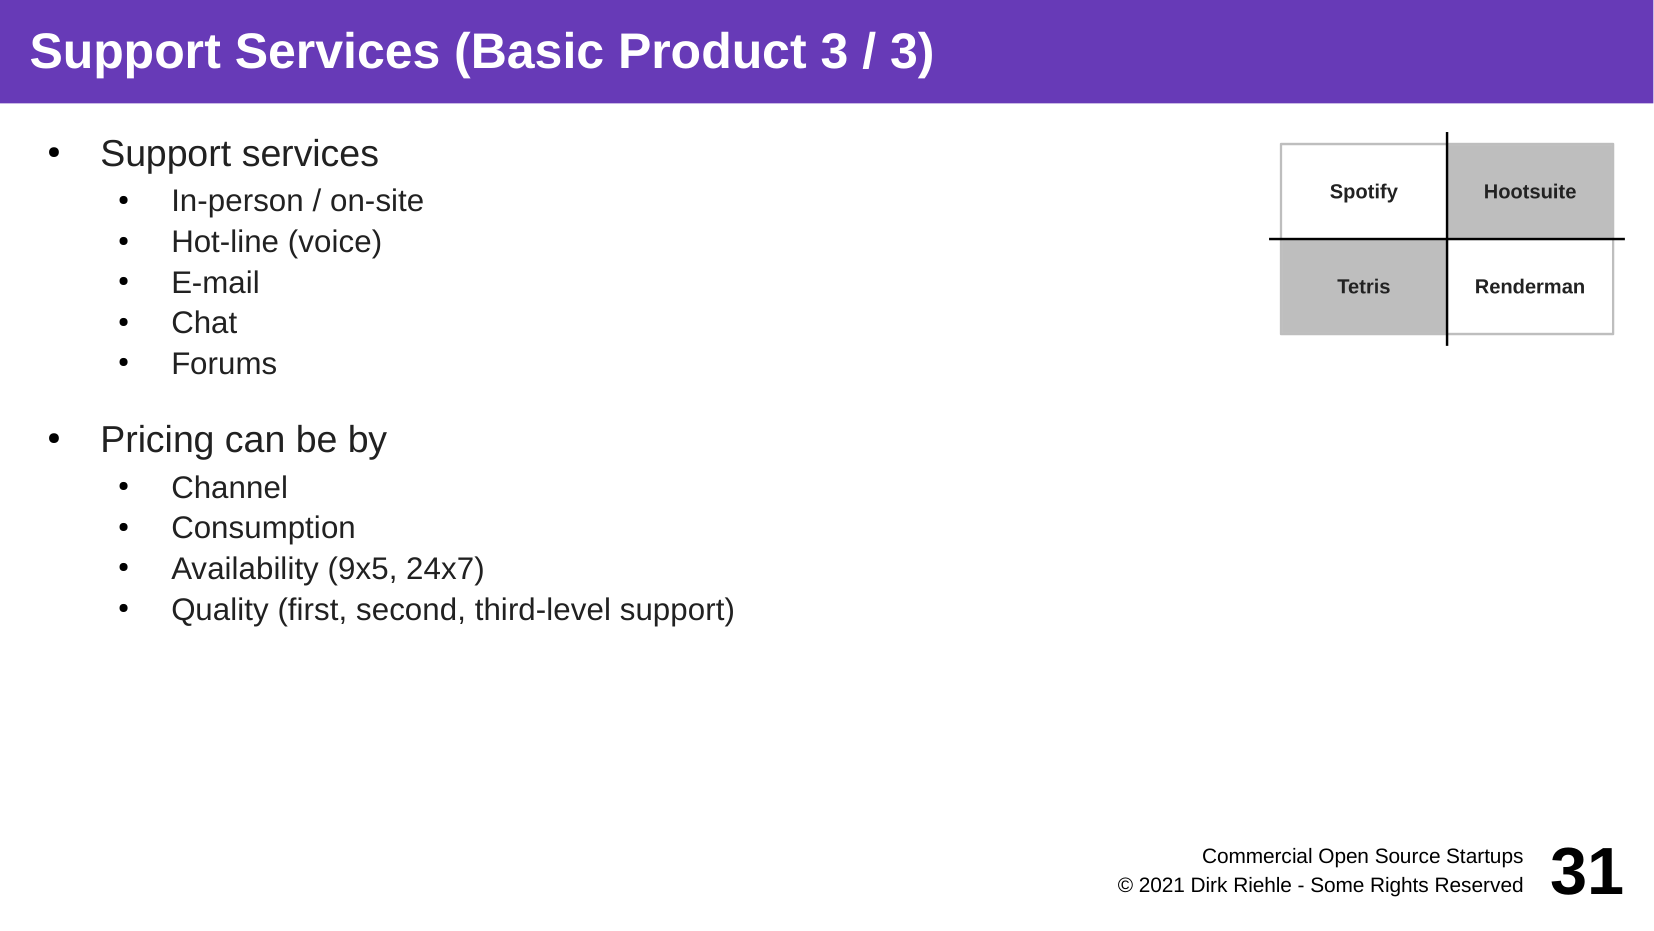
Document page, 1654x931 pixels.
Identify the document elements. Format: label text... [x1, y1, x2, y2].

list Support services In-person / on-site Hot-line (voice) E-mail Chat Forums Pricing can be by Channel Consumption Availability (9x5, 24x7) Quality (first, second, third-level support) [29, 132, 1625, 813]
picture [1269, 132, 1625, 346]
title Support Services (Basic Product 3 / 3) [0, 0, 1654, 104]
